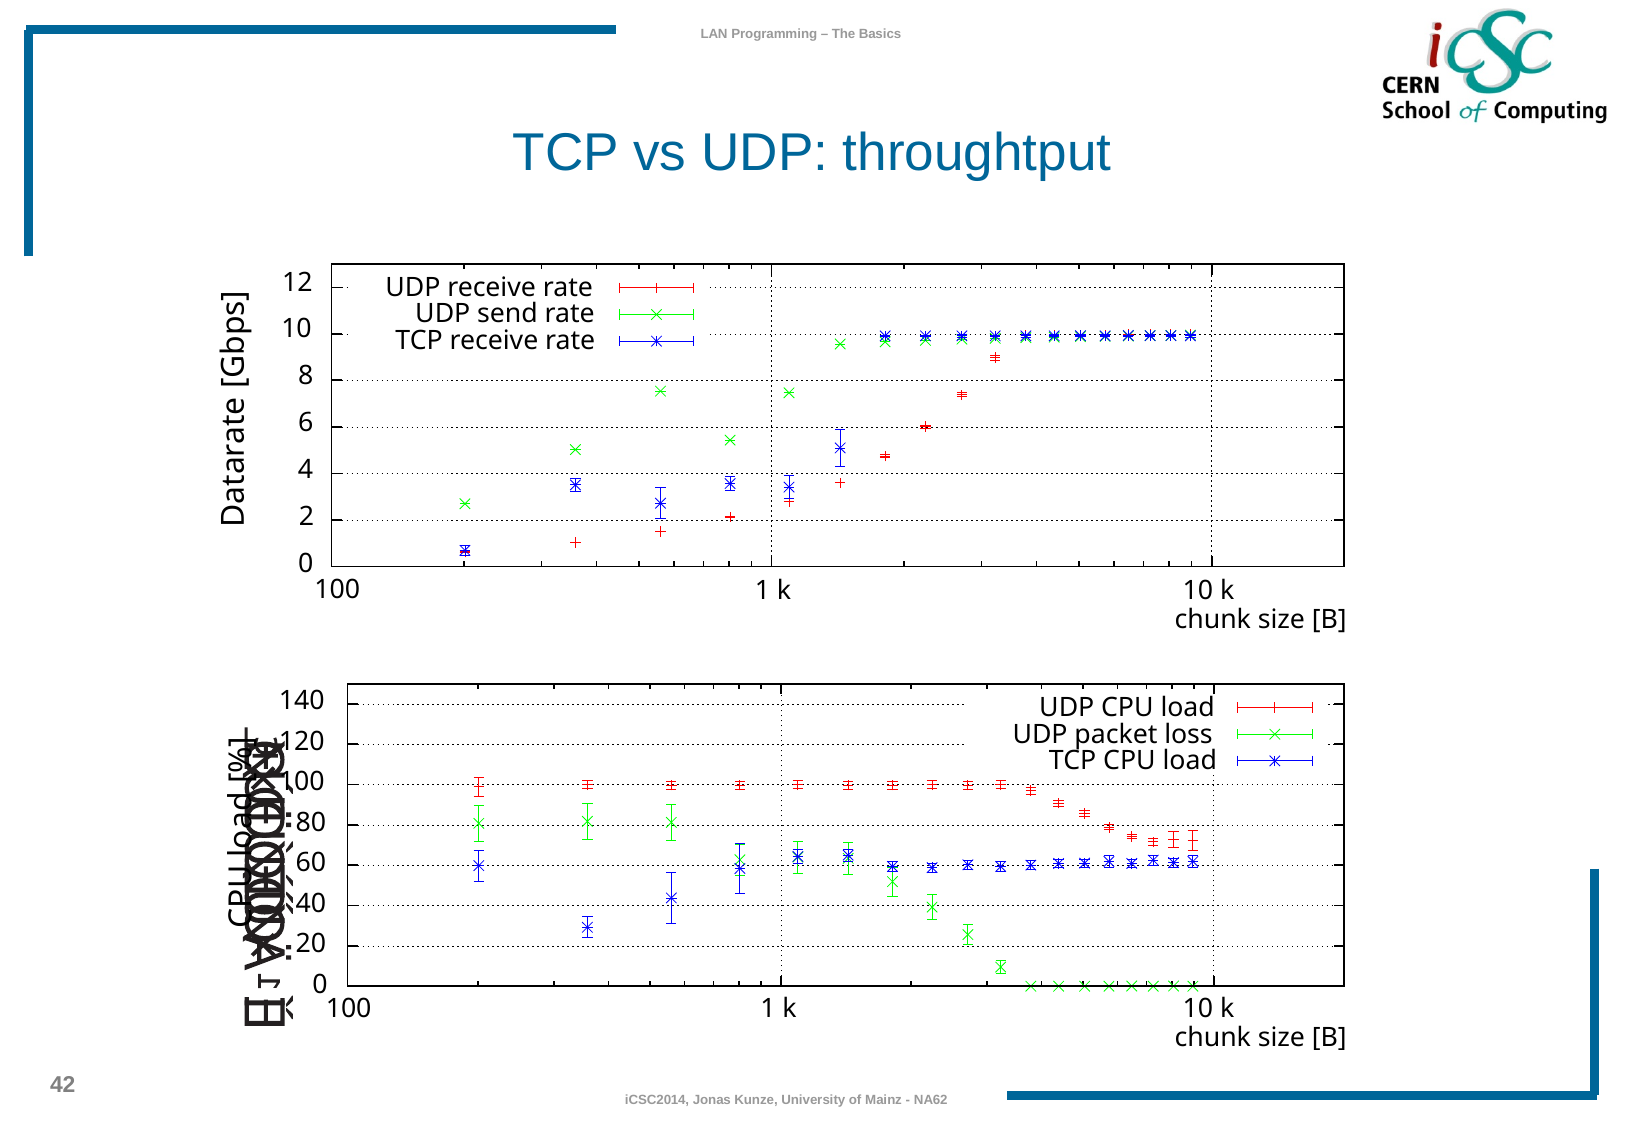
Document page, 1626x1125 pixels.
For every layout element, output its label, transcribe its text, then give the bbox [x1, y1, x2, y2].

title TCP vs UDP: throughtput [81, 44, 1544, 233]
picture [1381, 8, 1608, 125]
picture [219, 263, 1361, 1051]
